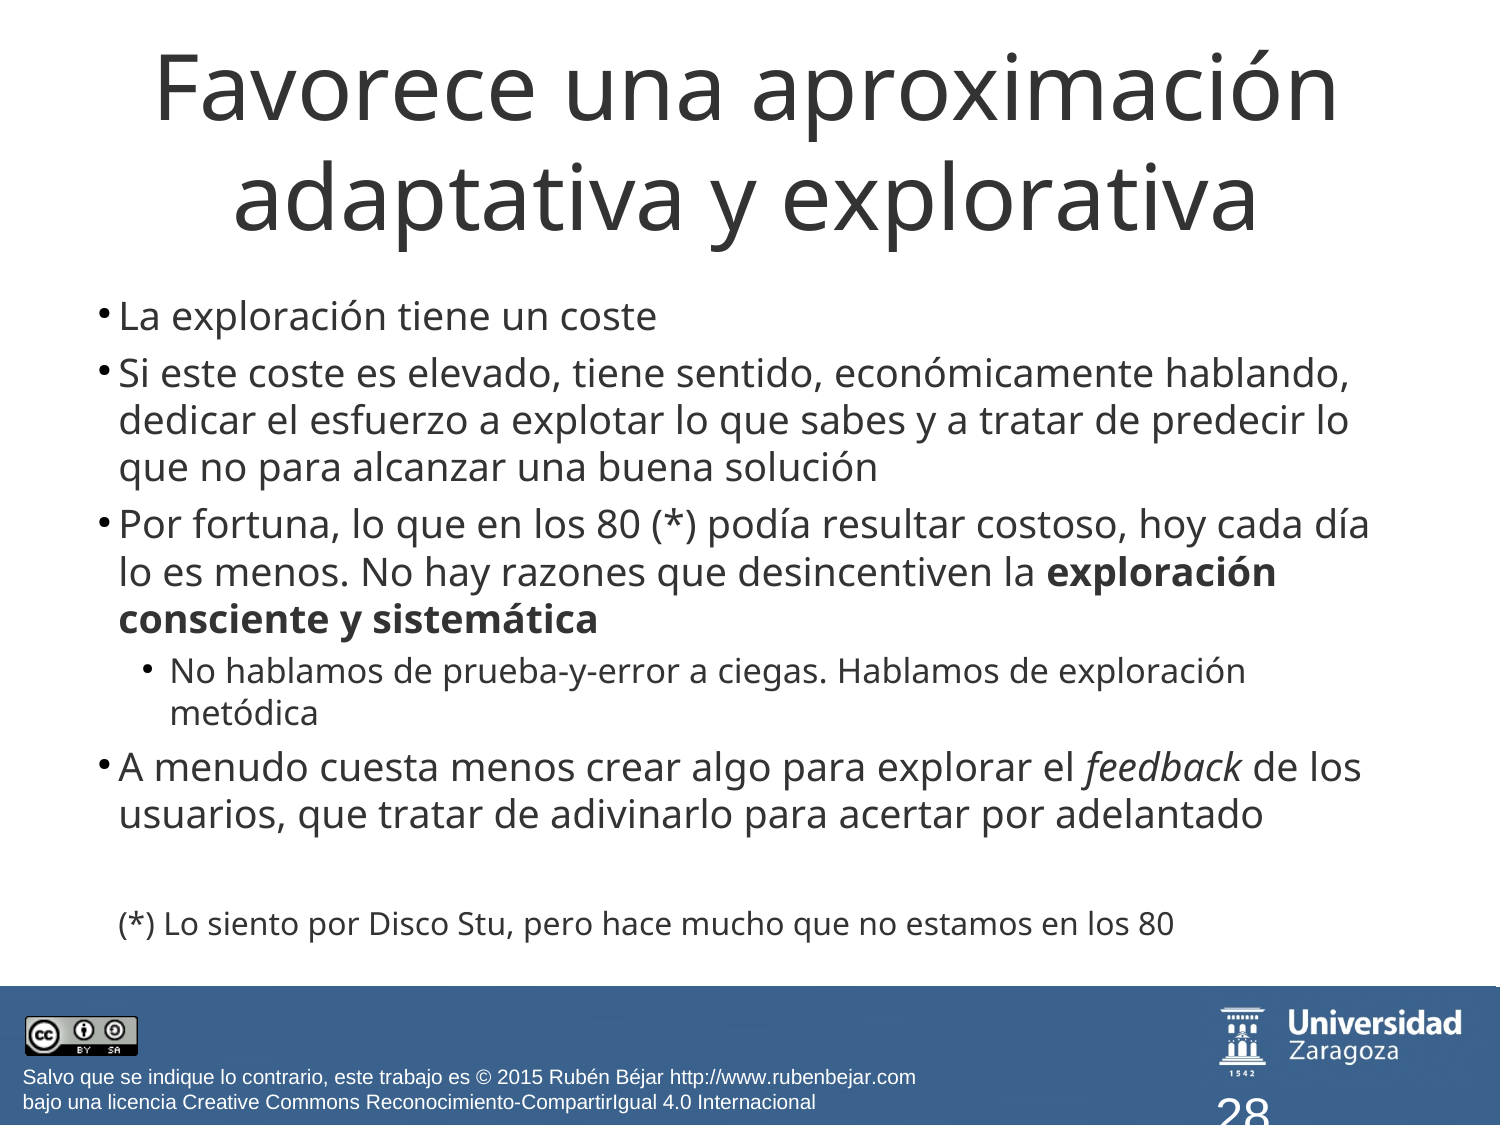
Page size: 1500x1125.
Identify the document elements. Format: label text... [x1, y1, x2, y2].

list La exploración tiene un coste Si este coste es elevado, tiene sentido, económicamente hablando, dedicar el esfuerzo a explotar lo que sabes y a tratar de predecir lo que no para alcanzar una buena solución Por fortuna, lo que en los 80 (*) podía resultar costoso, hoy cada día lo es menos. No hay razones que desincentiven la exploración consciente y sistemática No hablamos de prueba-y-error a ciegas. Hablamos de exploración metódica A menudo cuesta menos crear algo para explorar el feedback de los usuarios, que tratar de adivinarlo para acertar por adelantado (*) Lo siento por Disco Stu, pero hace mucho que no estamos en los 80 [82, 283, 1418, 957]
picture [0, 986, 1500, 1125]
picture [1250, 1117, 1264, 1125]
title Favorece una aproximación adaptativa y explorativa [74, 21, 1420, 257]
picture [1250, 1101, 1263, 1113]
